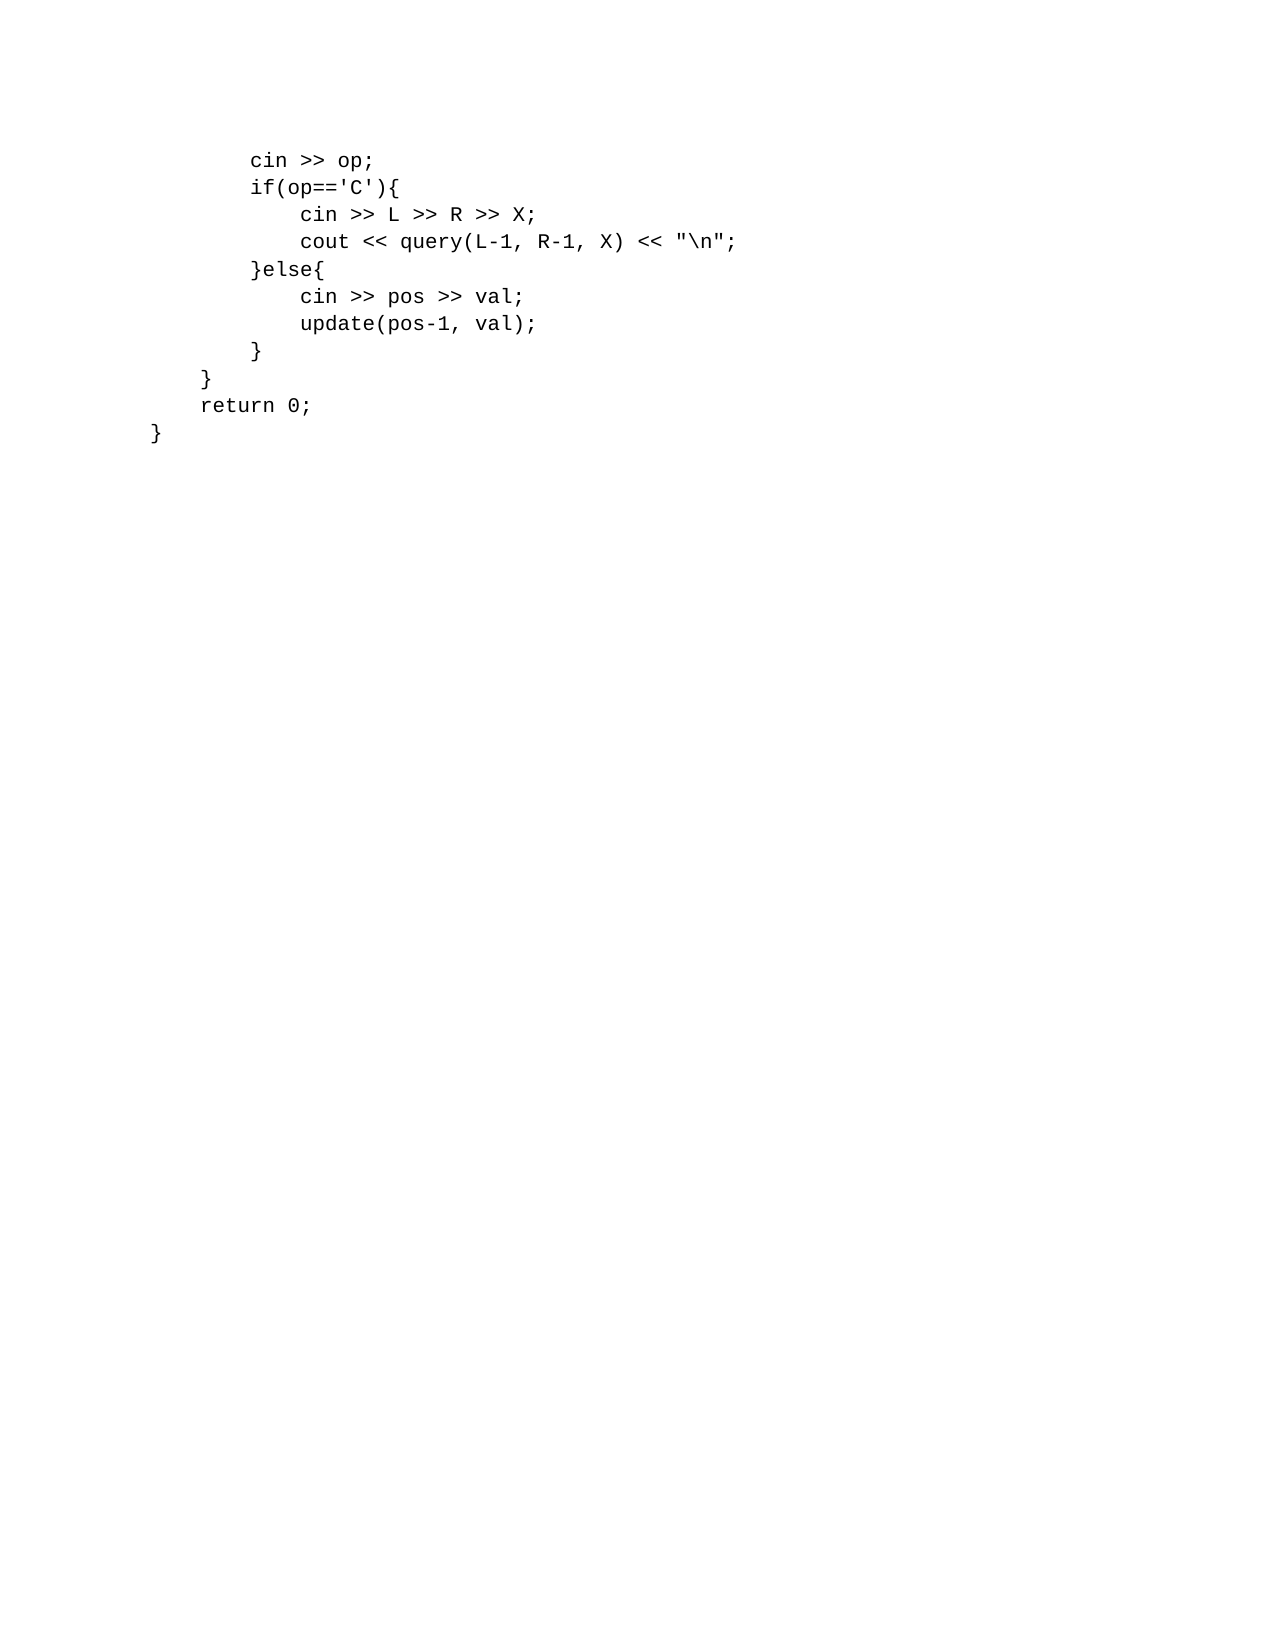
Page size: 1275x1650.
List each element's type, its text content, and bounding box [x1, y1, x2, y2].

text if(op=='C'){ [150, 177, 1125, 201]
text } [150, 367, 1125, 391]
text } [150, 340, 1125, 364]
text return 0; [150, 395, 1125, 418]
text cout << query(L-1, R-1, X) << "\n"; [150, 232, 1125, 255]
text } [150, 422, 1125, 446]
text cin >> pos >> val; [150, 286, 1125, 309]
text }else{ [150, 259, 1125, 282]
text cin >> L >> R >> X; [150, 204, 1125, 228]
text cin >> op; [150, 150, 1125, 174]
text update(pos-1, val); [150, 313, 1125, 337]
